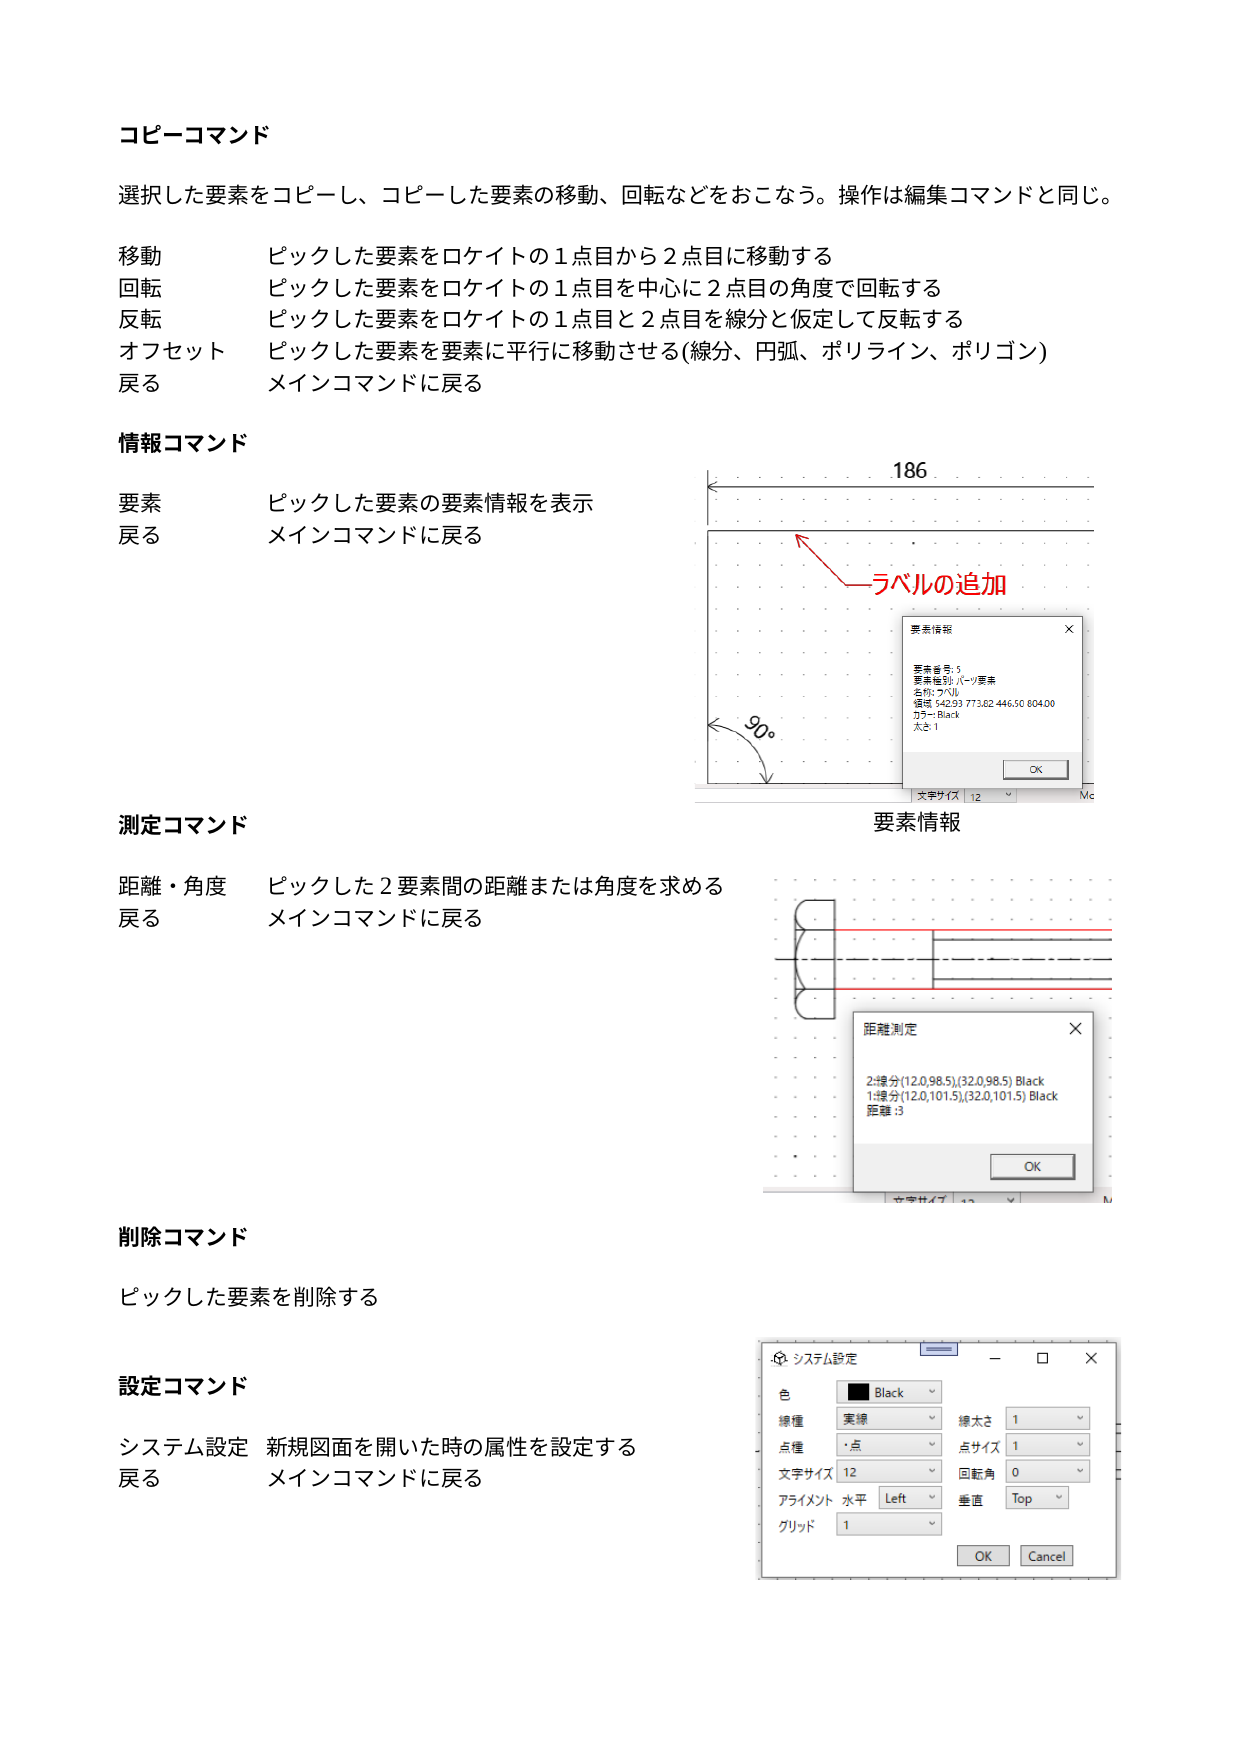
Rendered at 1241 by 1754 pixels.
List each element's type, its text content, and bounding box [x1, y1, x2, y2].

text オフセット ピックした要素を要素に平行に移動させる(線分、円弧、ポリライン、ポリゴン) [118, 334, 1122, 366]
text [1112, 901, 1122, 932]
picture [763, 877, 1112, 1203]
text 移動 ピックした要素をロケイトの１点目から２点目に移動する [118, 239, 1122, 271]
text 戻る メインコマンドに戻る [118, 901, 763, 932]
text [1094, 486, 1122, 518]
text 設定コマンド システム設定 新規図面を開いた時の属性を設定する [118, 1369, 755, 1461]
picture [694, 462, 1094, 803]
text 戻る メインコマンドに戻る [118, 366, 1122, 397]
text 戻る メインコマンドに戻る [118, 1461, 755, 1493]
text 要素 ピックした要素の要素情報を表示 [118, 486, 694, 518]
text ピックした要素を削除する [118, 1280, 1122, 1312]
text 情報コマンド [118, 426, 1122, 458]
text 測定コマンド [118, 808, 1122, 840]
text 回転 ピックした要素をロケイトの１点目を中心に２点目の角度で回転する [118, 271, 1122, 302]
text 反転 ピックした要素をロケイトの１点目と２点目を線分と仮定して反転する [118, 302, 1122, 334]
picture [755, 1337, 1122, 1580]
text 距離・角度 ピックした2要素間の距離または角度を求める [118, 869, 1122, 901]
text 選択した要素をコピーし、コピーした要素の移動、回転などをおこなう。操作は編集コマンドと同じ。 [118, 178, 1122, 210]
text 戻る メインコマンドに戻る [118, 518, 694, 550]
text [1094, 518, 1122, 550]
text コピーコマンド [118, 118, 1122, 150]
text 削除コマンド [118, 1220, 1122, 1251]
